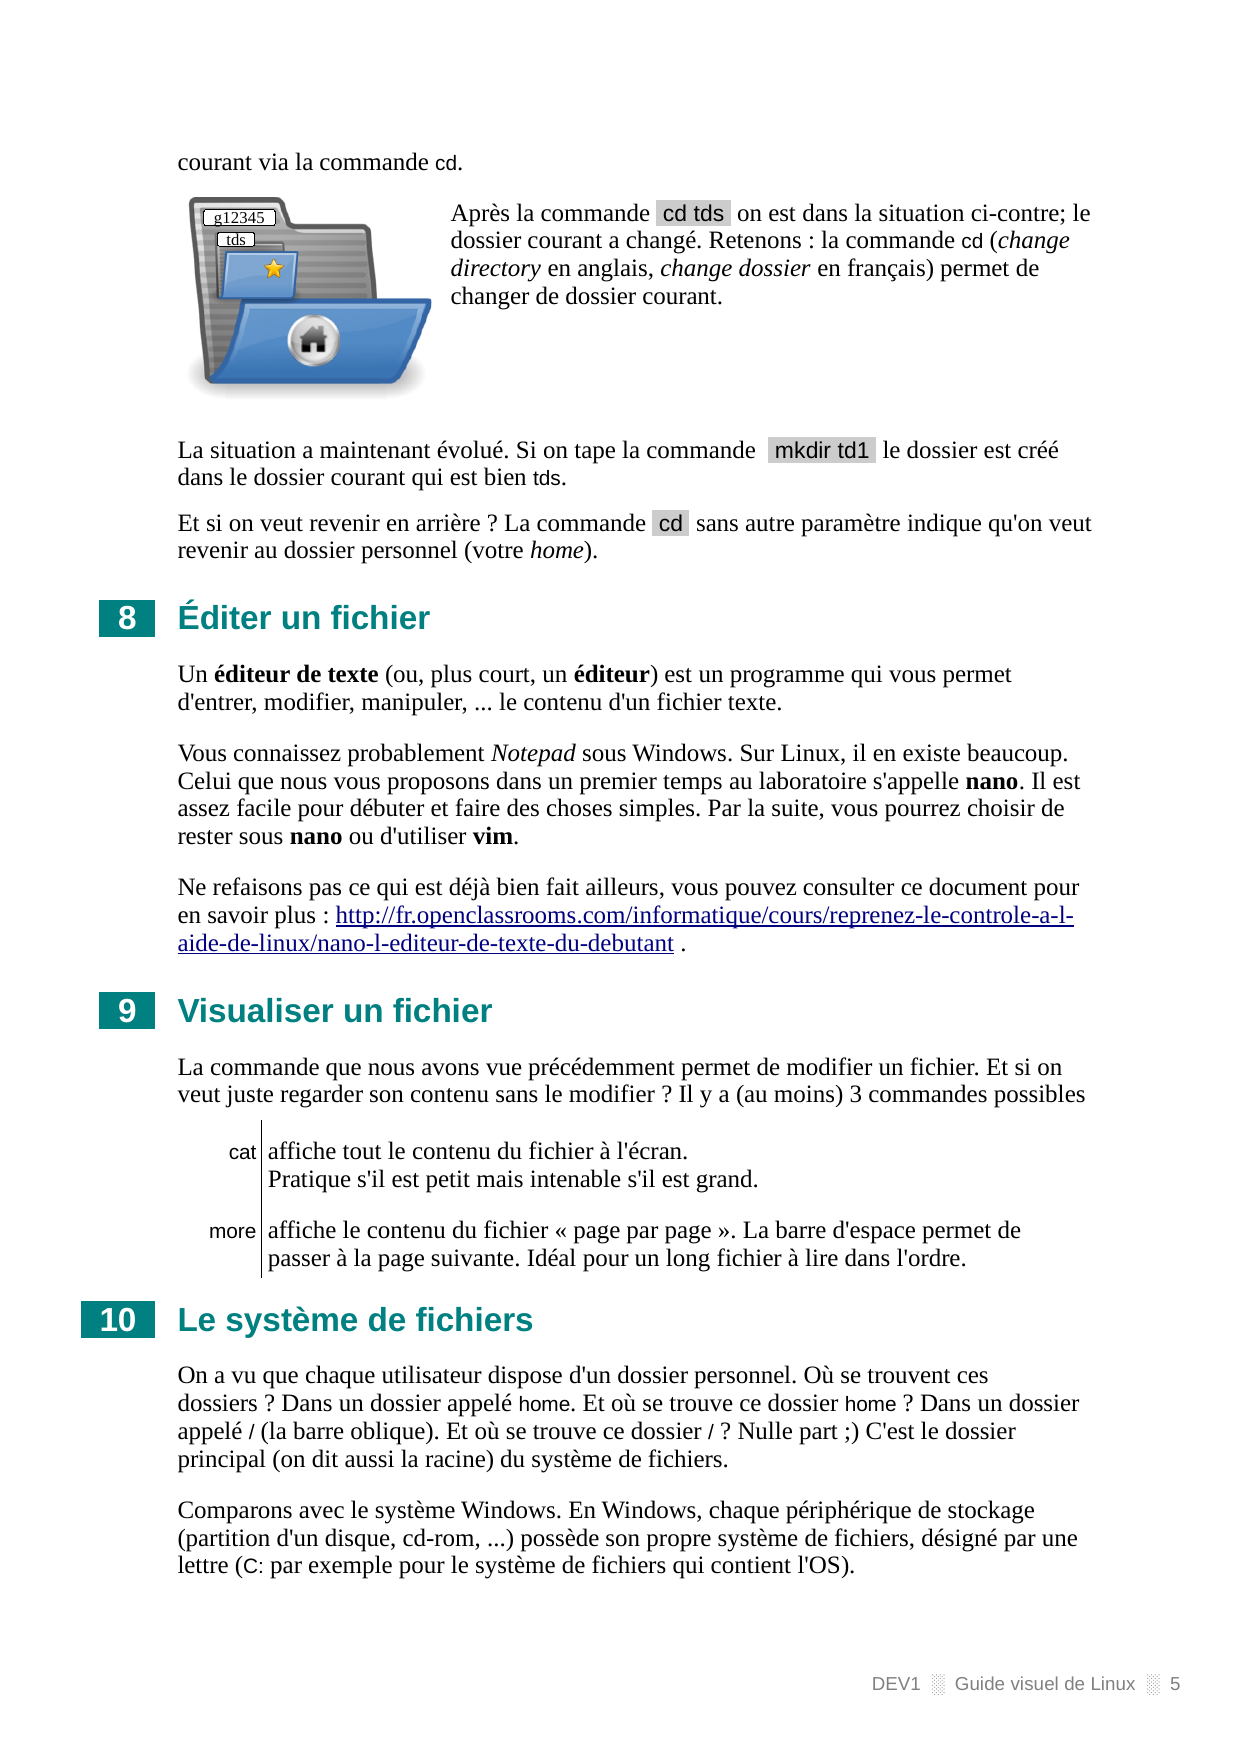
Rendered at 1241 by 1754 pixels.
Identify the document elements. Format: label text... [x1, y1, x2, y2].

subtitle Le système de fichiers [155, 1301, 1093, 1338]
table_header cat more [177, 1120, 261, 1277]
text Comparons avec le système Windows. En Windows, chaque périphérique de stockage (partition d'un disque, cd-rom, ...) possède son propre système de fichiers, désigné par une lettre (C: par exemple pour le système de fichiers qui contient l'OS). [177, 1496, 1093, 1579]
text On a vu que chaque utilisateur dispose d'un dossier personnel. Où se trouvent ces dossiers ? Dans un dossier appelé home. Et où se trouve ce dossier home ? Dans un dossier appelé / (la barre oblique). Et où se trouve ce dossier / ? Nulle part ;) C'est le dossier principal (on dit aussi la racine) du système de fichiers. [177, 1362, 1093, 1472]
subtitle [0, 600, 99, 637]
table_header affiche tout le contenu du fichier à l'écran. Pratique s'il est petit mais intenable s'il est grand. affiche le contenu du fichier « page par page ». La barre d'espace permet de passer à la page suivante. Idéal pour un long fichier à lire dans l'ordre. [262, 1120, 1093, 1277]
picture [184, 197, 432, 400]
subtitle [0, 992, 99, 1029]
subtitle Visualiser un fichier [155, 992, 1093, 1029]
text Après la commande cd tds on est dans la situation ci-contre; le dossier courant a changé. Retenons : la commande cd (change directory en anglais, change dossier en français) permet de changer de dossier courant. [177, 192, 1093, 413]
subtitle Éditer un fichier [155, 600, 1093, 637]
text La commande que nous avons vue précédemment permet de modifier un fichier. Et si on veut juste regarder son contenu sans le modifier ? Il y a (au moins) 3 commandes possibles [177, 1053, 1093, 1108]
text Ne refaisons pas ce qui est déjà bien fait ailleurs, vous pouvez consulter ce document pour en savoir plus : http://fr.openclassrooms.com/informatique/cours/reprenez-le-controle-a-l-aide-de-linux/nano-l-editeur-de-texte-du-debutant . [177, 873, 1093, 957]
subtitle [0, 1301, 81, 1338]
text Vous connaissez probablement Notepad sous Windows. Sur Linux, il en existe beaucoup. Celui que nous vous proposons dans un premier temps au laboratoire s'appelle nano. Il est assez facile pour débuter et faire des choses simples. Par la suite, vous pourrez choisir de rester sous nano ou d'utiliser vim. [177, 739, 1093, 850]
text Un éditeur de texte (ou, plus court, un éditeur) est un programme qui vous permet d'entrer, modifier, manipuler, ... le contenu d'un fichier texte. [177, 660, 1093, 716]
text La situation a maintenant évolué. Si on tape la commande mkdir td1 le dossier est créé dans le dossier courant qui est bien tds. [177, 436, 1093, 491]
text Et si on veut revenir en arrière ? La commande cd sans autre paramètre indique qu'on veut revenir au dossier personnel (votre home). [177, 509, 1093, 564]
text courant via la commande cd. [177, 148, 1093, 175]
